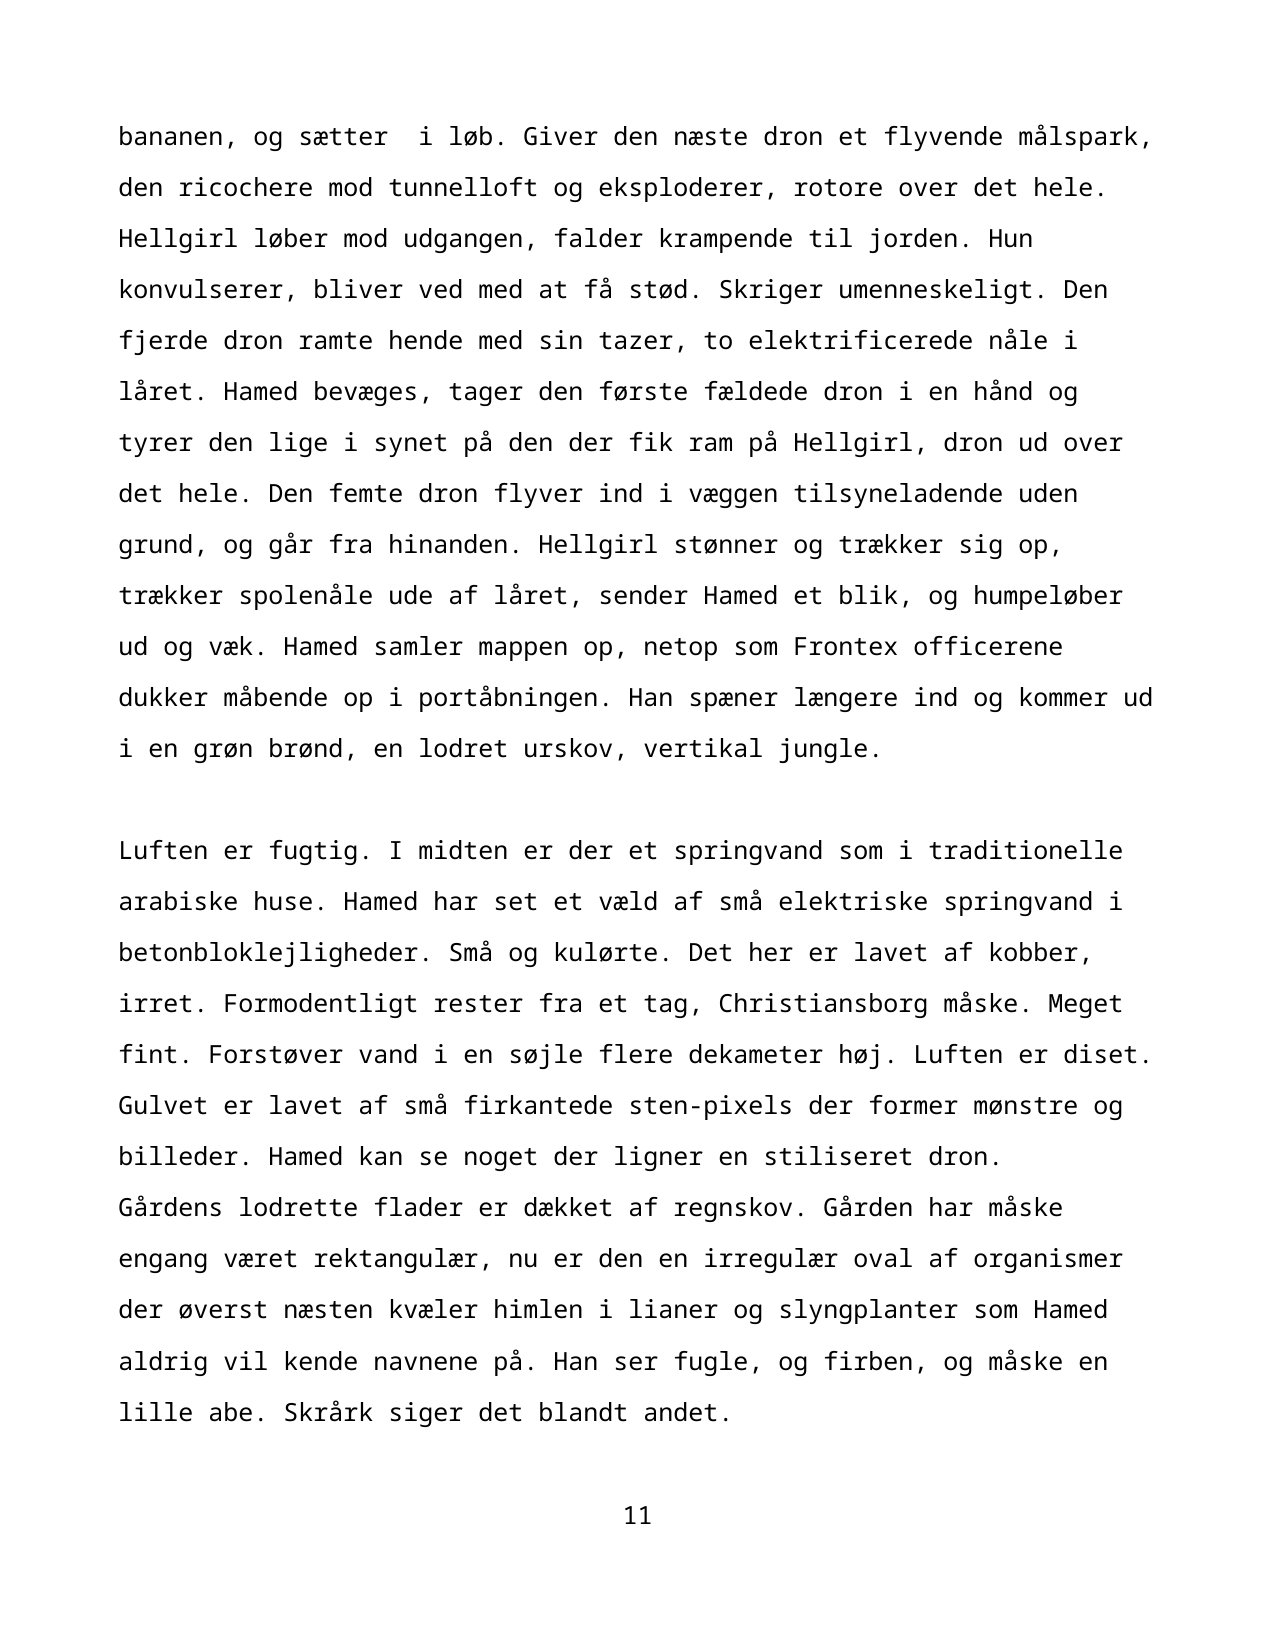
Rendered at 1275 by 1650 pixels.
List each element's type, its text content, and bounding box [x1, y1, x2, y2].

text Gårdens lodrette flader er dækket af regnskov. Gården har måske engang været rektangulær, nu er den en irregulær oval af organismer der øverst næsten kvæler himlen i lianer og slyngplanter som Hamed aldrig vil kende navnene på. Han ser fugle, og firben, og måske en lille abe. Skrårk siger det blandt andet. [118, 1190, 1157, 1428]
text bananen, og sætter i løb. Giver den næste dron et flyvende målspark, den ricochere mod tunnelloft og eksploderer, rotore over det hele. Hellgirl løber mod udgangen, falder krampende til jorden. Hun konvulserer, bliver ved med at få stød. Skriger umenneskeligt. Den fjerde dron ramte hende med sin tazer, to elektrificerede nåle i låret. Hamed bevæges, tager den første fældede dron i en hånd og tyrer den lige i synet på den der fik ram på Hellgirl, dron ud over det hele. Den femte dron flyver ind i væggen tilsyneladende uden grund, og går fra hinanden. Hellgirl stønner og trækker sig op, trækker spolenåle ude af låret, sender Hamed et blik, og humpeløber ud og væk. Hamed samler mappen op, netop som Frontex officerene dukker måbende op i portåbningen. Han spæner længere ind og kommer ud i en grøn brønd, en lodret urskov, vertikal jungle. [118, 118, 1157, 765]
text Luften er fugtig. I midten er der et springvand som i traditionelle arabiske huse. Hamed har set et væld af små elektriske springvand i betonbloklejligheder. Små og kulørte. Det her er lavet af kobber, irret. Formodentligt rester fra et tag, Christiansborg måske. Meget fint. Forstøver vand i en søjle flere dekameter høj. Luften er diset. [118, 833, 1157, 1071]
text Gulvet er lavet af små firkantede sten-pixels der former mønstre og billeder. Hamed kan se noget der ligner en stiliseret dron. [118, 1088, 1157, 1173]
